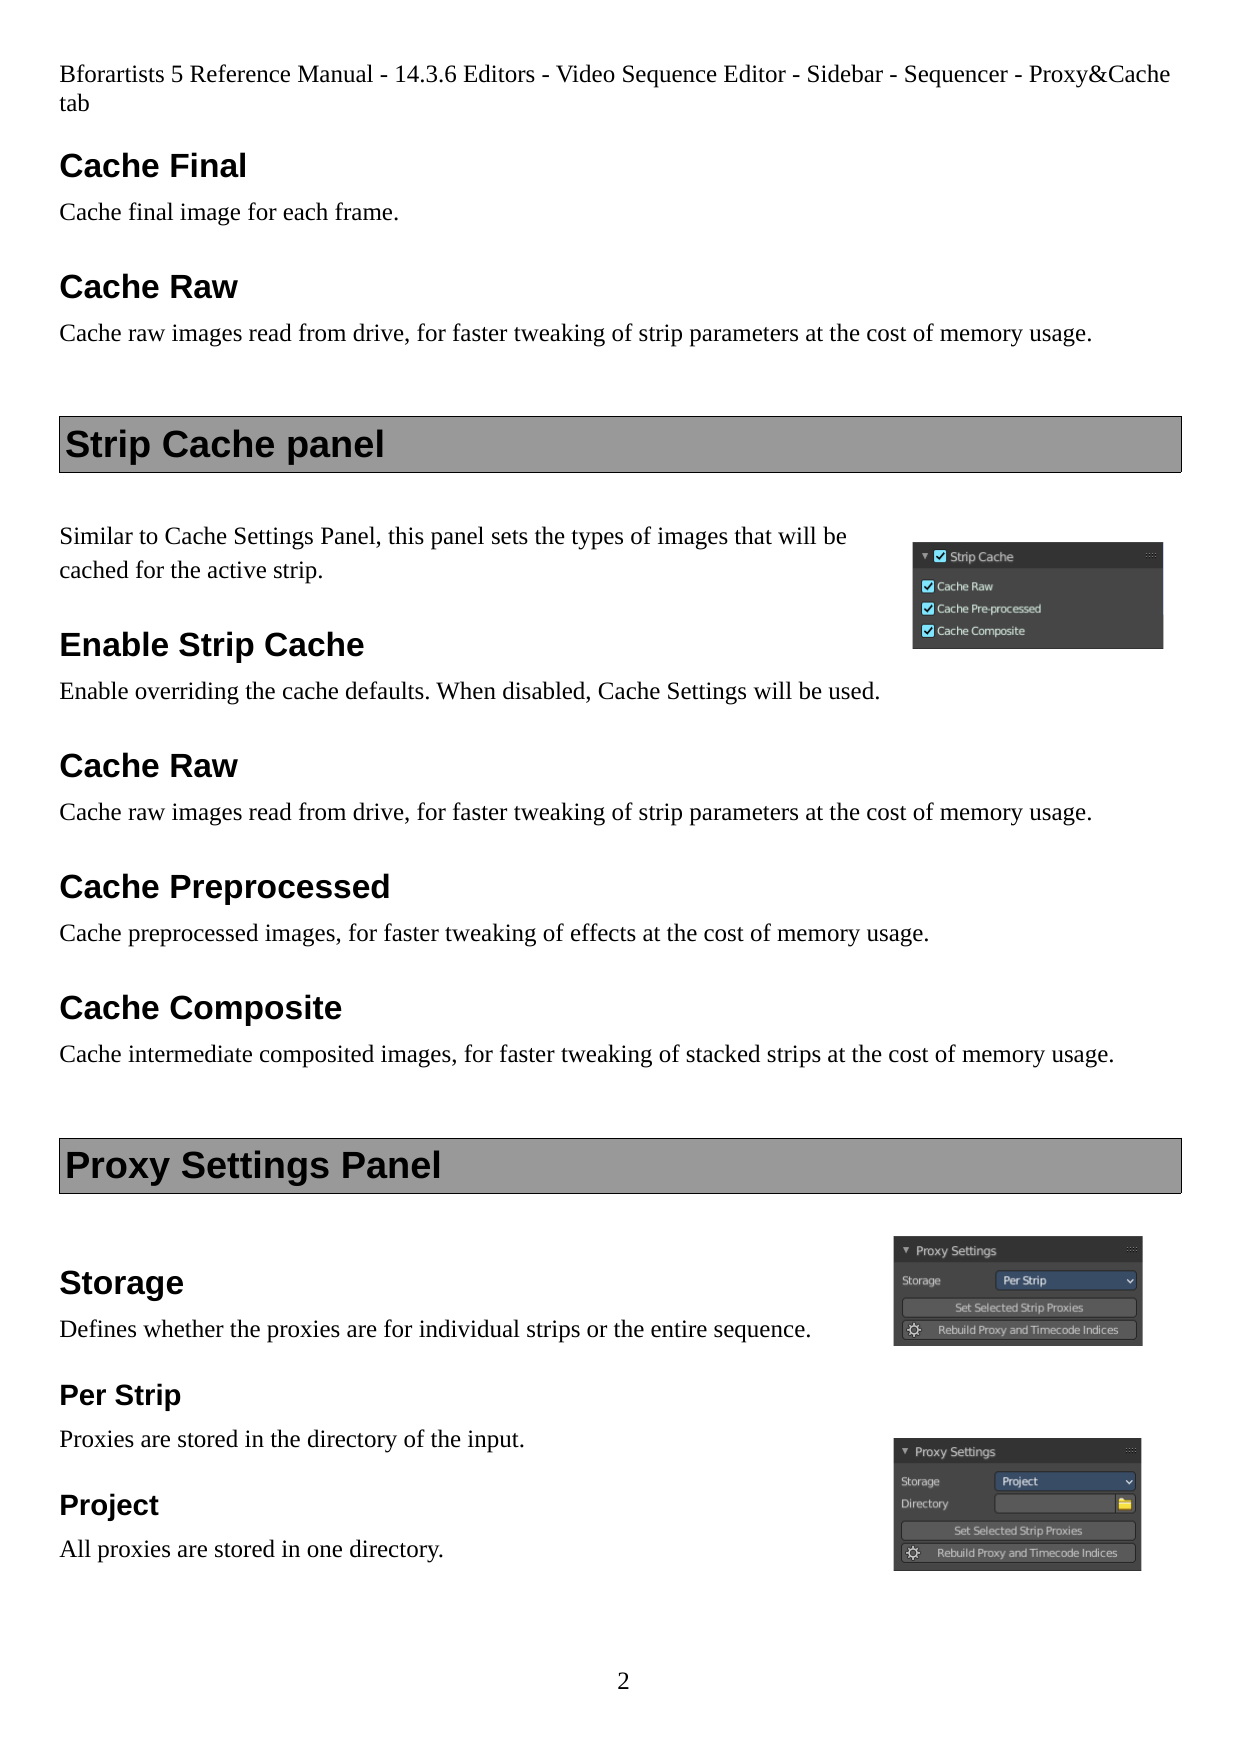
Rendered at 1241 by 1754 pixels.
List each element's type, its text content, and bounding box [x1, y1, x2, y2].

subtitle Cache Final [59, 146, 1181, 185]
text Cache raw images read from drive, for faster tweaking of strip parameters at the cost of memory usage. [59, 797, 1181, 826]
subtitle Cache Raw [59, 267, 1181, 306]
table_header Strip Cache panel [60, 417, 1181, 472]
picture [893, 1236, 1143, 1346]
text Proxies are stored in the directory of the input. [59, 1424, 1181, 1452]
text Cache intermediate composited images, for faster tweaking of stacked strips at the cost of memory usage. [59, 1039, 1181, 1068]
subtitle Project [59, 1487, 893, 1521]
table_header Proxy Settings Panel [60, 1139, 1181, 1193]
text [1142, 1534, 1181, 1562]
text All proxies are stored in one directory. [59, 1534, 893, 1562]
text Cache preprocessed images, for faster tweaking of effects at the cost of memory usage. [59, 918, 1181, 947]
subtitle Cache Composite [59, 988, 1181, 1027]
subtitle [1142, 1487, 1181, 1521]
text Enable overriding the cache defaults. When disabled, Cache Settings will be used. [59, 676, 1181, 705]
subtitle Enable Strip Cache [59, 625, 1181, 664]
subtitle Per Strip [59, 1377, 1181, 1411]
picture [912, 542, 1164, 649]
picture [893, 1438, 1142, 1571]
text Defines whether the proxies are for individual strips or the entire sequence. [59, 1314, 893, 1343]
text Cache raw images read from drive, for faster tweaking of strip parameters at the cost of memory usage. [59, 318, 1181, 347]
subtitle Cache Preprocessed [59, 867, 1181, 906]
subtitle [1143, 1263, 1181, 1301]
subtitle Cache Raw [59, 746, 1181, 785]
text Cache final image for each frame. [59, 197, 1181, 226]
text Similar to Cache Settings Panel, this panel sets the types of images that will be cached for the active strip. [59, 521, 1181, 584]
subtitle Storage [59, 1263, 893, 1301]
